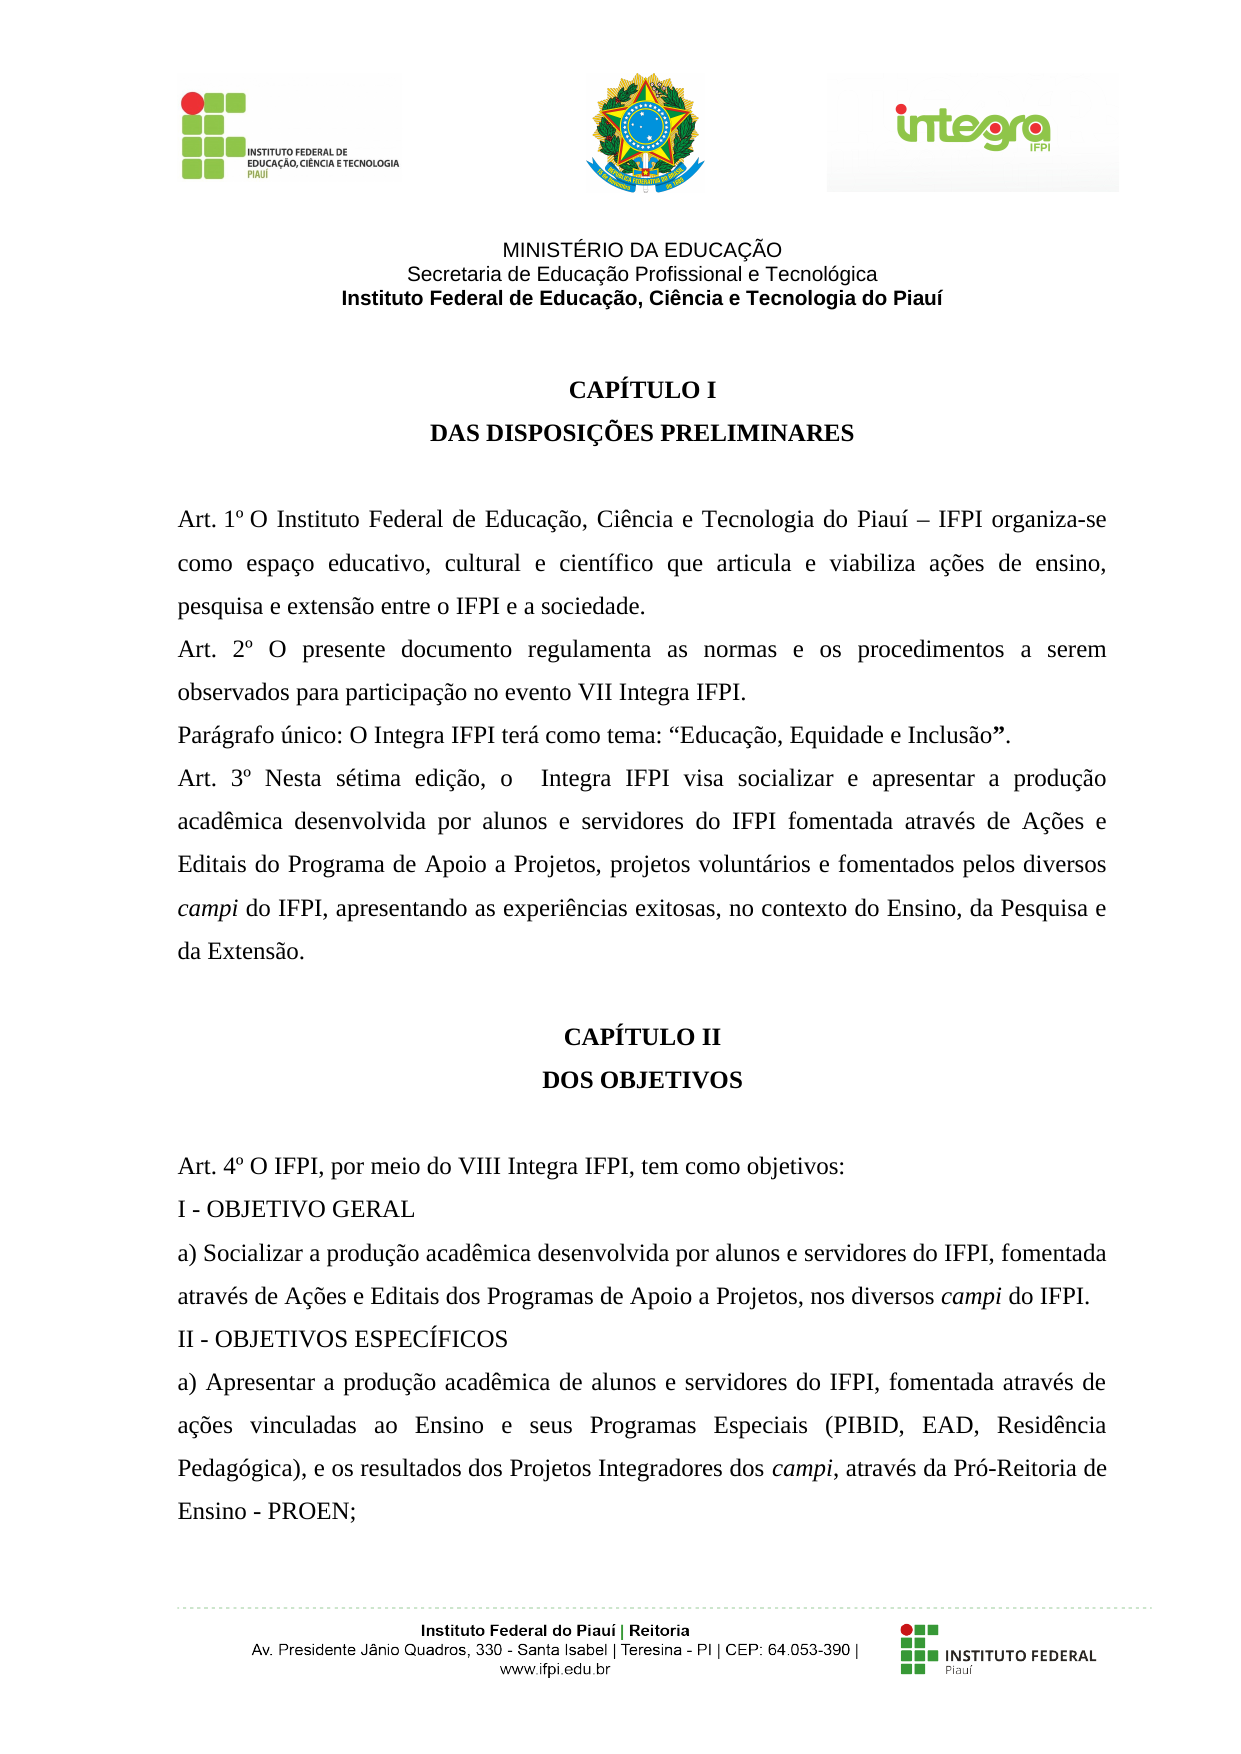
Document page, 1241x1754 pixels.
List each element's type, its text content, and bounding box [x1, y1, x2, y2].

text DAS DISPOSIÇÕES PRELIMINARES [177, 418, 1107, 447]
text Art. 2º O presente documento regulamenta as normas e os procedimentos a serem observados para participação no evento VII Integra IFPI. [177, 634, 1107, 706]
text Art. 4º O IFPI, por meio do VIII Integra IFPI, tem como objetivos: [177, 1151, 1107, 1180]
text Parágrafo único: O Integra IFPI terá como tema: “Educação, Equidade e Inclusão”. [177, 720, 1107, 749]
picture [177, 73, 403, 182]
picture [586, 73, 705, 193]
text Art. 1º O Instituto Federal de Educação, Ciência e Tecnologia do Piauí – IFPI organiza-se como espaço educativo, cultural e científico que articula e viabiliza ações de ensino, pesquisa e extensão entre o IFPI e a sociedade. [177, 504, 1107, 619]
text a) Apresentar a produção acadêmica de alunos e servidores do IFPI, fomentada através de ações vinculadas ao Ensino e seus Programas Especiais (PIBID, EAD, Residência Pedagógica), e os resultados dos Projetos Integradores dos campi, através da Pró-Reitoria de Ensino - PROEN; [177, 1367, 1107, 1525]
text a) Socializar a produção acadêmica desenvolvida por alunos e servidores do IFPI, fomentada através de Ações e Editais dos Programas de Apoio a Projetos, nos diversos campi do IFPI. [177, 1238, 1107, 1309]
picture [610, 168, 623, 178]
text I - OBJETIVO GERAL [177, 1194, 1107, 1223]
text Art. 3º Nesta sétima edição, o Integra IFPI visa socializar e apresentar a produção acadêmica desenvolvida por alunos e servidores do IFPI fomentada através de Ações e Editais do Programa de Apoio a Projetos, projetos voluntários e fomentados pelos diversos campi do IFPI, apresentando as experiências exitosas, no contexto do Ensino, da Pesquisa e da Extensão. [177, 763, 1107, 964]
text CAPÍTULO I [177, 375, 1107, 404]
picture [669, 169, 682, 178]
picture [178, 1606, 1152, 1680]
picture [609, 179, 629, 189]
text DOS OBJETIVOS [177, 1065, 1107, 1094]
text CAPÍTULO II [177, 1022, 1107, 1051]
picture [827, 73, 1120, 192]
text II - OBJETIVOS ESPECÍFICOS [177, 1324, 1107, 1353]
